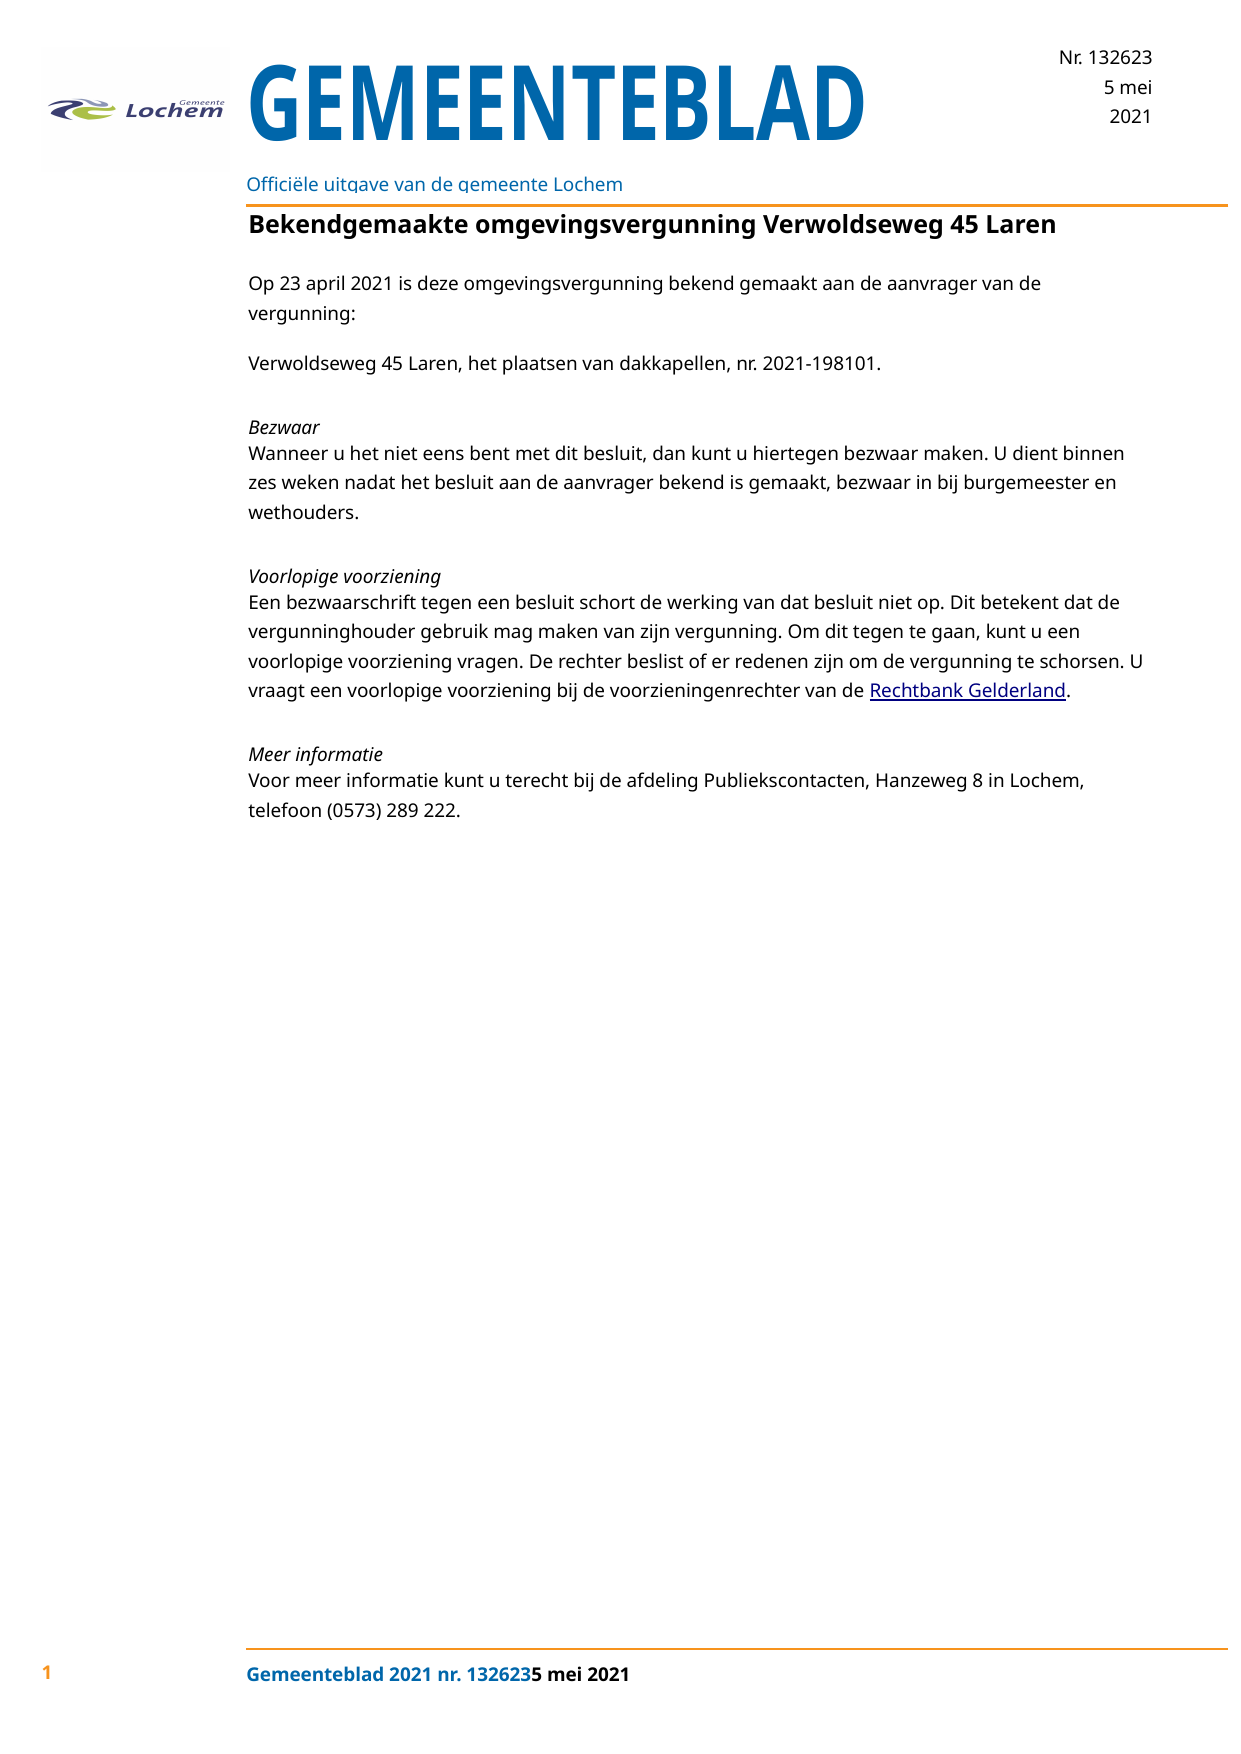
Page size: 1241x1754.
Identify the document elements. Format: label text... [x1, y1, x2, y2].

text Voorlopige voorziening [248, 563, 1152, 589]
text Voor meer informatie kunt u terecht bij de afdeling Publiekscontacten, Hanzeweg 8 in Lochem, telefoon (0573) 289 222. [248, 767, 1152, 823]
picture [41, 47, 231, 172]
text Op 23 april 2021 is deze omgevingsvergunning bekend gemaakt aan de aanvrager van de vergunning: [248, 270, 1152, 326]
text Een bezwaarschrift tegen een besluit schort de werking van dat besluit niet op. Dit betekent dat de vergunninghouder gebruik mag maken van zijn vergunning. Om dit tegen te gaan, kunt u een voorlopige voorziening vragen. De rechter beslist of er redenen zijn om de vergunning te schorsen. U vraagt een voorlopige voorziening bij de voorzieningenrechter van de Rechtbank Gelderland. [248, 589, 1152, 703]
text Bezwaar [248, 414, 1152, 440]
text Verwoldseweg 45 Laren, het plaatsen van dakkapellen, nr. 2021-198101. [248, 350, 1152, 376]
text Wanneer u het niet eens bent met dit besluit, dan kunt u hiertegen bezwaar maken. U dient binnen zes weken nadat het besluit aan de aanvrager bekend is gemaakt, bezwaar in bij burgemeester en wethouders. [248, 440, 1152, 525]
text Meer informatie [248, 742, 1152, 767]
text Bekendgemaakte omgevingsvergunning Verwoldseweg 45 Laren [248, 207, 1152, 241]
